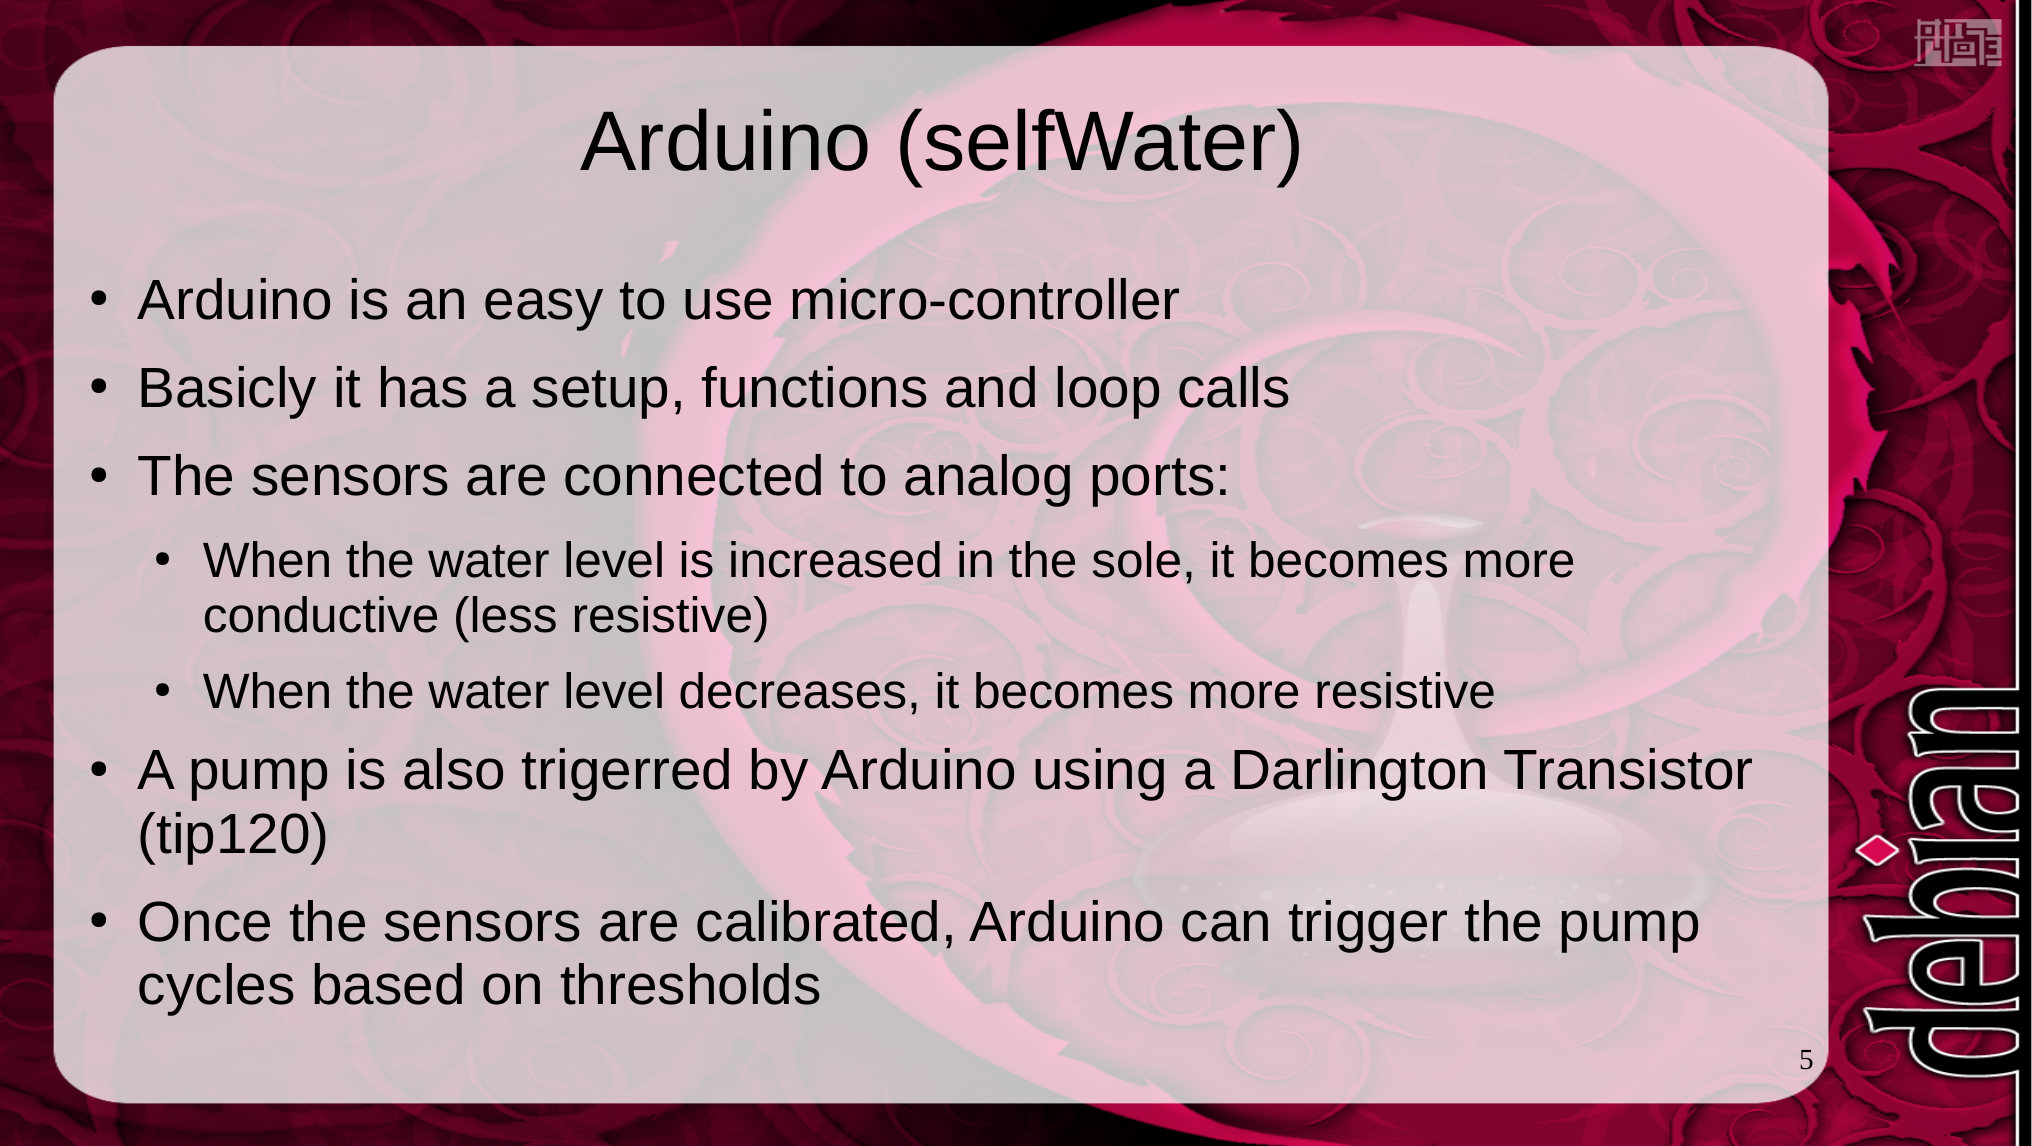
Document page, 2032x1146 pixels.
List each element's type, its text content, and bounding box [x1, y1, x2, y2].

list Arduino is an easy to use micro-controller Basicly it has a setup, functions and loop calls The sensors are connected to analog ports: When the water level is increased in the sole, it becomes more conductive (less resistive) When the water level decreases, it becomes more resistive A pump is also trigerred by Arduino using a Darlington Transistor (tip120) Once the sensors are calibrated, Arduino can trigger the pump cycles based on thresholds [72, 268, 1814, 1025]
title Arduino (selfWater) [72, 45, 1814, 237]
picture [0, 0, 2032, 1146]
